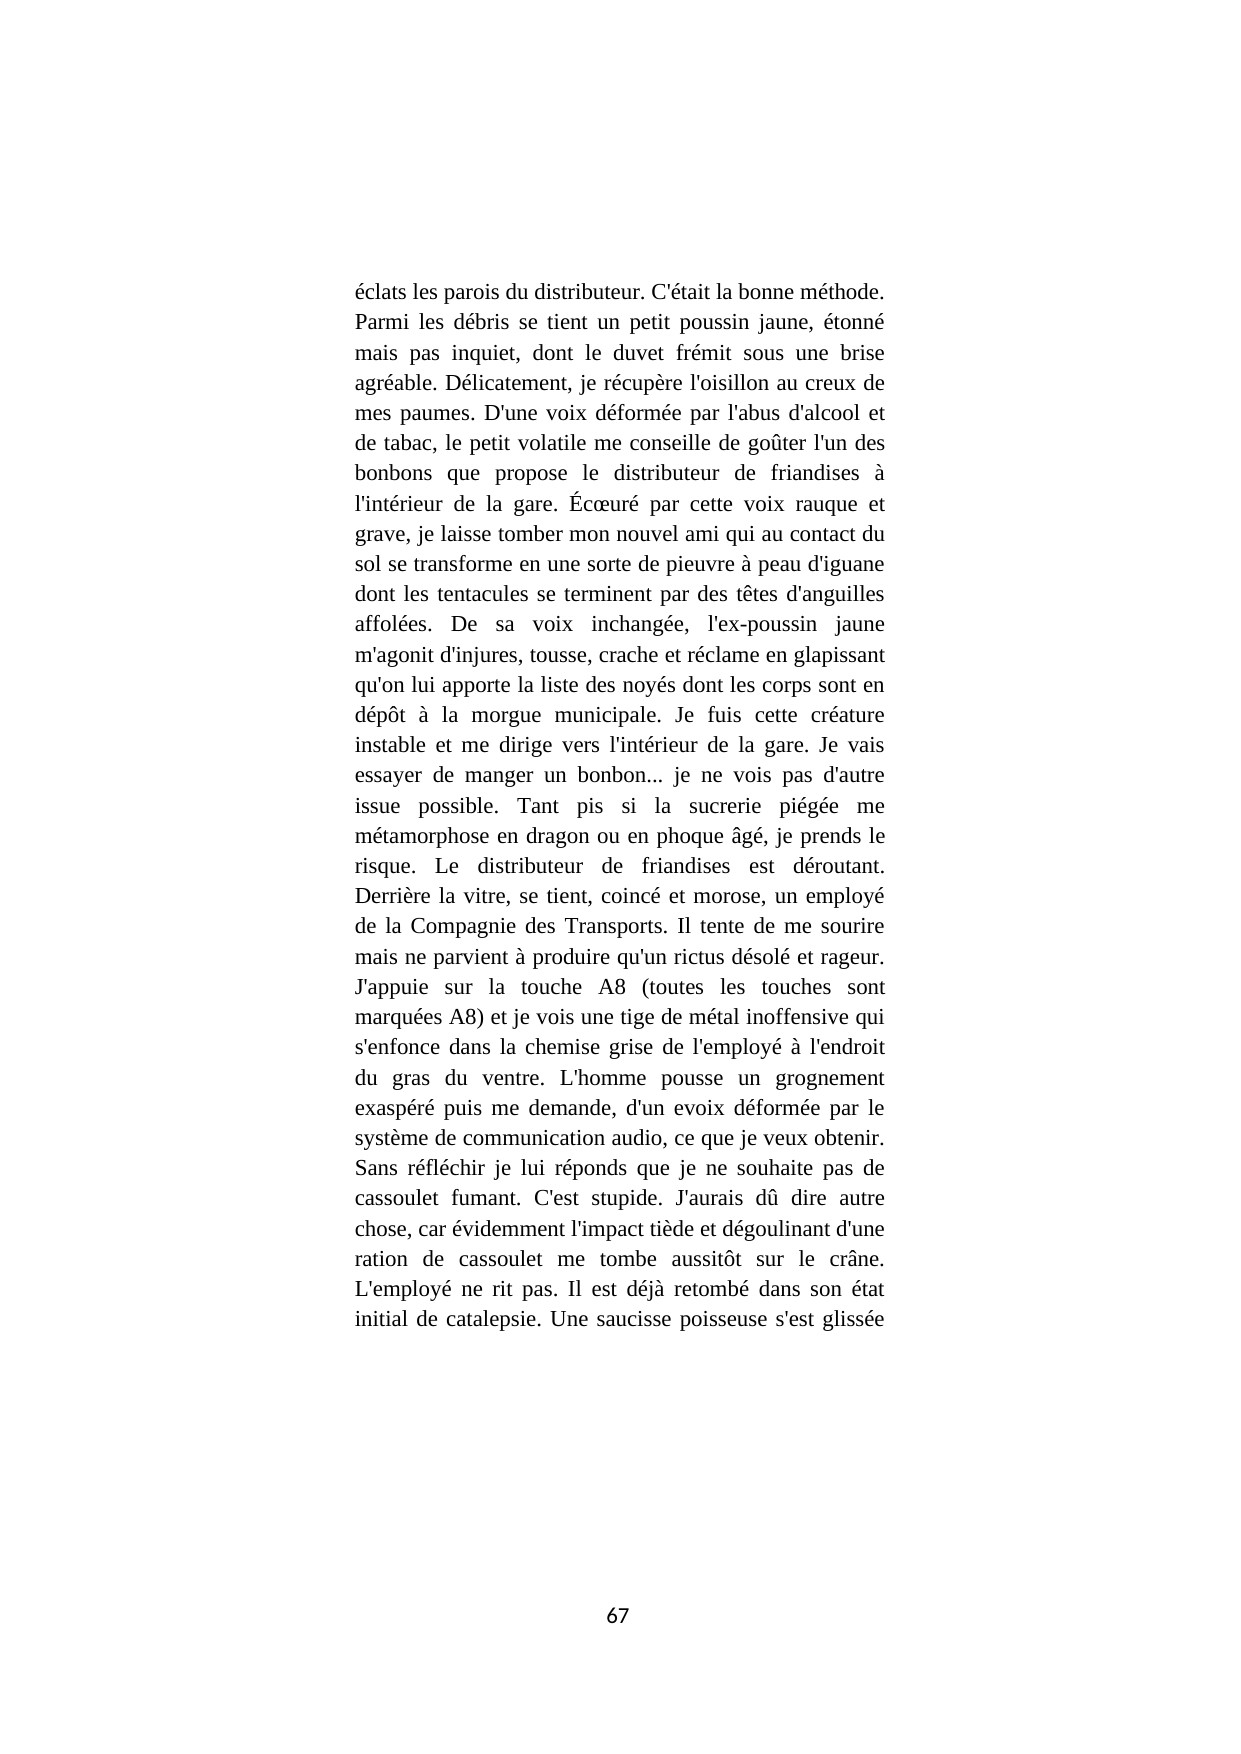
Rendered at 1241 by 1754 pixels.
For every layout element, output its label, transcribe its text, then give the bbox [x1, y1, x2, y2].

text éclats les parois du distributeur. C'était la bonne méthode. Parmi les débris se tient un petit poussin jaune, étonné mais pas inquiet, dont le duvet frémit sous une brise agréable. Délicatement, je récupère l'oisillon au creux de mes paumes. D'une voix déformée par l'abus d'alcool et de tabac, le petit volatile me conseille de goûter l'un des bonbons que propose le distributeur de friandises à l'intérieur de la gare. Écœuré par cette voix rauque et grave, je laisse tomber mon nouvel ami qui au contact du sol se transforme en une sorte de pieuvre à peau d'iguane dont les tentacules se terminent par des têtes d'anguilles affolées. De sa voix inchangée, l'ex-poussin jaune m'agonit d'injures, tousse, crache et réclame en glapissant qu'on lui apporte la liste des noyés dont les corps sont en dépôt à la morgue municipale. Je fuis cette créature instable et me dirige vers l'intérieur de la gare. Je vais essayer de manger un bonbon... je ne vois pas d'autre issue possible. Tant pis si la sucrerie piégée me métamorphose en dragon ou en phoque âgé, je prends le risque. Le distributeur de friandises est déroutant. Derrière la vitre, se tient, coincé et morose, un employé de la Compagnie des Transports. Il tente de me sourire mais ne parvient à produire qu'un rictus désolé et rageur. J'appuie sur la touche A8 (toutes les touches sont marquées A8) et je vois une tige de métal inoffensive qui s'enfonce dans la chemise grise de l'employé à l'endroit du gras du ventre. L'homme pousse un grognement exaspéré puis me demande, d'un evoix déformée par le système de communication audio, ce que je veux obtenir. Sans réfléchir je lui réponds que je ne souhaite pas de cassoulet fumant. C'est stupide. J'aurais dû dire autre chose, car évidemment l'impact tiède et dégoulinant d'une ration de cassoulet me tombe aussitôt sur le crâne. L'employé ne rit pas. Il est déjà retombé dans son état initial de catalepsie. Une saucisse poisseuse s'est glissée [354, 278, 886, 1332]
